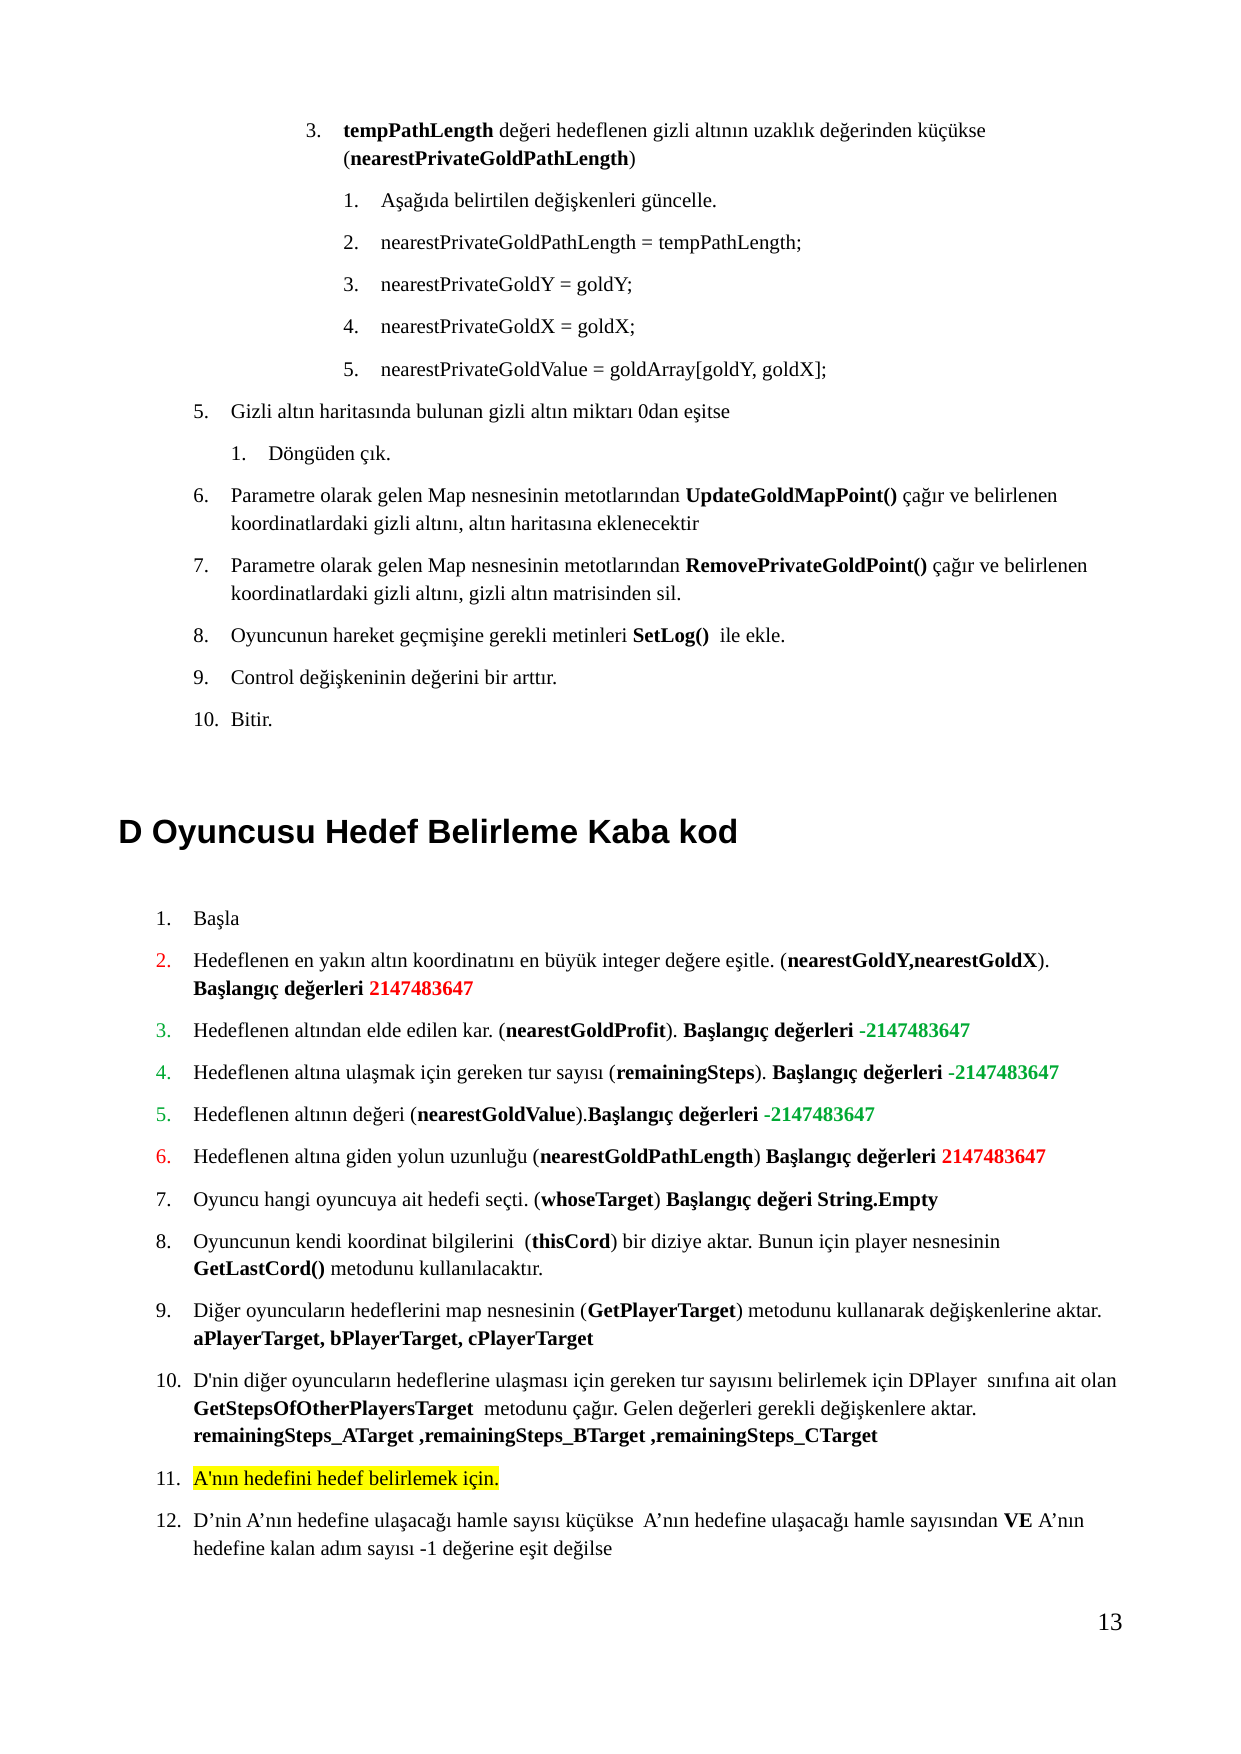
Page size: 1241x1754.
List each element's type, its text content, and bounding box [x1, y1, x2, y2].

list nearestPrivateGoldValue = goldArray[goldY, goldX]; [343, 357, 1122, 381]
list Oyuncu hangi oyuncuya ait hedefi seçti. (whoseTarget) Başlangıç değeri String.Empty [156, 1186, 1122, 1211]
list Parametre olarak gelen Map nesnesinin metotlarından UpdateGoldMapPoint() çağır ve belirlenen koordinatlardaki gizli altını, altın haritasına eklenecektir [193, 483, 1122, 535]
list Hedeflenen altından elde edilen kar. (nearestGoldProfit). Başlangıç değerleri -2147483647 [156, 1018, 1122, 1042]
list Oyuncunun hareket geçmişine gerekli metinleri SetLog() ile ekle. [193, 623, 1122, 647]
list Gizli altın haritasında bulunan gizli altın miktarı 0dan eşitse [193, 399, 1122, 423]
list Hedeflenen en yakın altın koordinatını en büyük integer değere eşitle. (nearestGoldY,nearestGoldX). Başlangıç değerleri 2147483647 [156, 948, 1122, 999]
list Hedeflenen altına ulaşmak için gereken tur sayısı (remainingSteps). Başlangıç değerleri -2147483647 [156, 1060, 1122, 1084]
list tempPathLength değeri hedeflenen gizli altının uzaklık değerinden küçükse (nearestPrivateGoldPathLength) [306, 118, 1122, 170]
list nearestPrivateGoldX = goldX; [343, 314, 1122, 338]
list Control değişkeninin değerini bir arttır. [193, 665, 1122, 689]
list nearestPrivateGoldPathLength = tempPathLength; [343, 230, 1122, 254]
list Hedeflenen altına giden yolun uzunluğu (nearestGoldPathLength) Başlangıç değerleri 2147483647 [156, 1144, 1122, 1168]
subtitle D Oyuncusu Hedef Belirleme Kaba kod [118, 812, 1122, 851]
list nearestPrivateGoldY = goldY; [343, 272, 1122, 296]
list D'nin diğer oyuncuların hedeflerine ulaşması için gereken tur sayısını belirlemek için DPlayer sınıfına ait olan GetStepsOfOtherPlayersTarget metodunu çağır. Gelen değerleri gerekli değişkenlere aktar. remainingSteps_ATarget ,remainingSteps_BTarget ,remainingSteps_CTarget [156, 1368, 1122, 1447]
list Aşağıda belirtilen değişkenleri güncelle. [343, 188, 1122, 212]
list Döngüden çık. [231, 441, 1122, 465]
list Hedeflenen altının değeri (nearestGoldValue).Başlangıç değerleri -2147483647 [156, 1102, 1122, 1126]
list D’nin A’nın hedefine ulaşacağı hamle sayısı küçükse A’nın hedefine ulaşacağı hamle sayısından VE A’nın hedefine kalan adım sayısı -1 değerine eşit değilse [156, 1508, 1122, 1559]
list Bitir. [193, 707, 1122, 731]
list Diğer oyuncuların hedeflerini map nesnesinin (GetPlayerTarget) metodunu kullanarak değişkenlerine aktar. aPlayerTarget, bPlayerTarget, cPlayerTarget [156, 1298, 1122, 1350]
list A'nın hedefini hedef belirlemek için. [156, 1466, 1122, 1490]
list Başla [156, 906, 1122, 930]
list Parametre olarak gelen Map nesnesinin metotlarından RemovePrivateGoldPoint() çağır ve belirlenen koordinatlardaki gizli altını, gizli altın matrisinden sil. [193, 553, 1122, 605]
list Oyuncunun kendi koordinat bilgilerini (thisCord) bir diziye aktar. Bunun için player nesnesinin GetLastCord() metodunu kullanılacaktır. [156, 1229, 1122, 1280]
